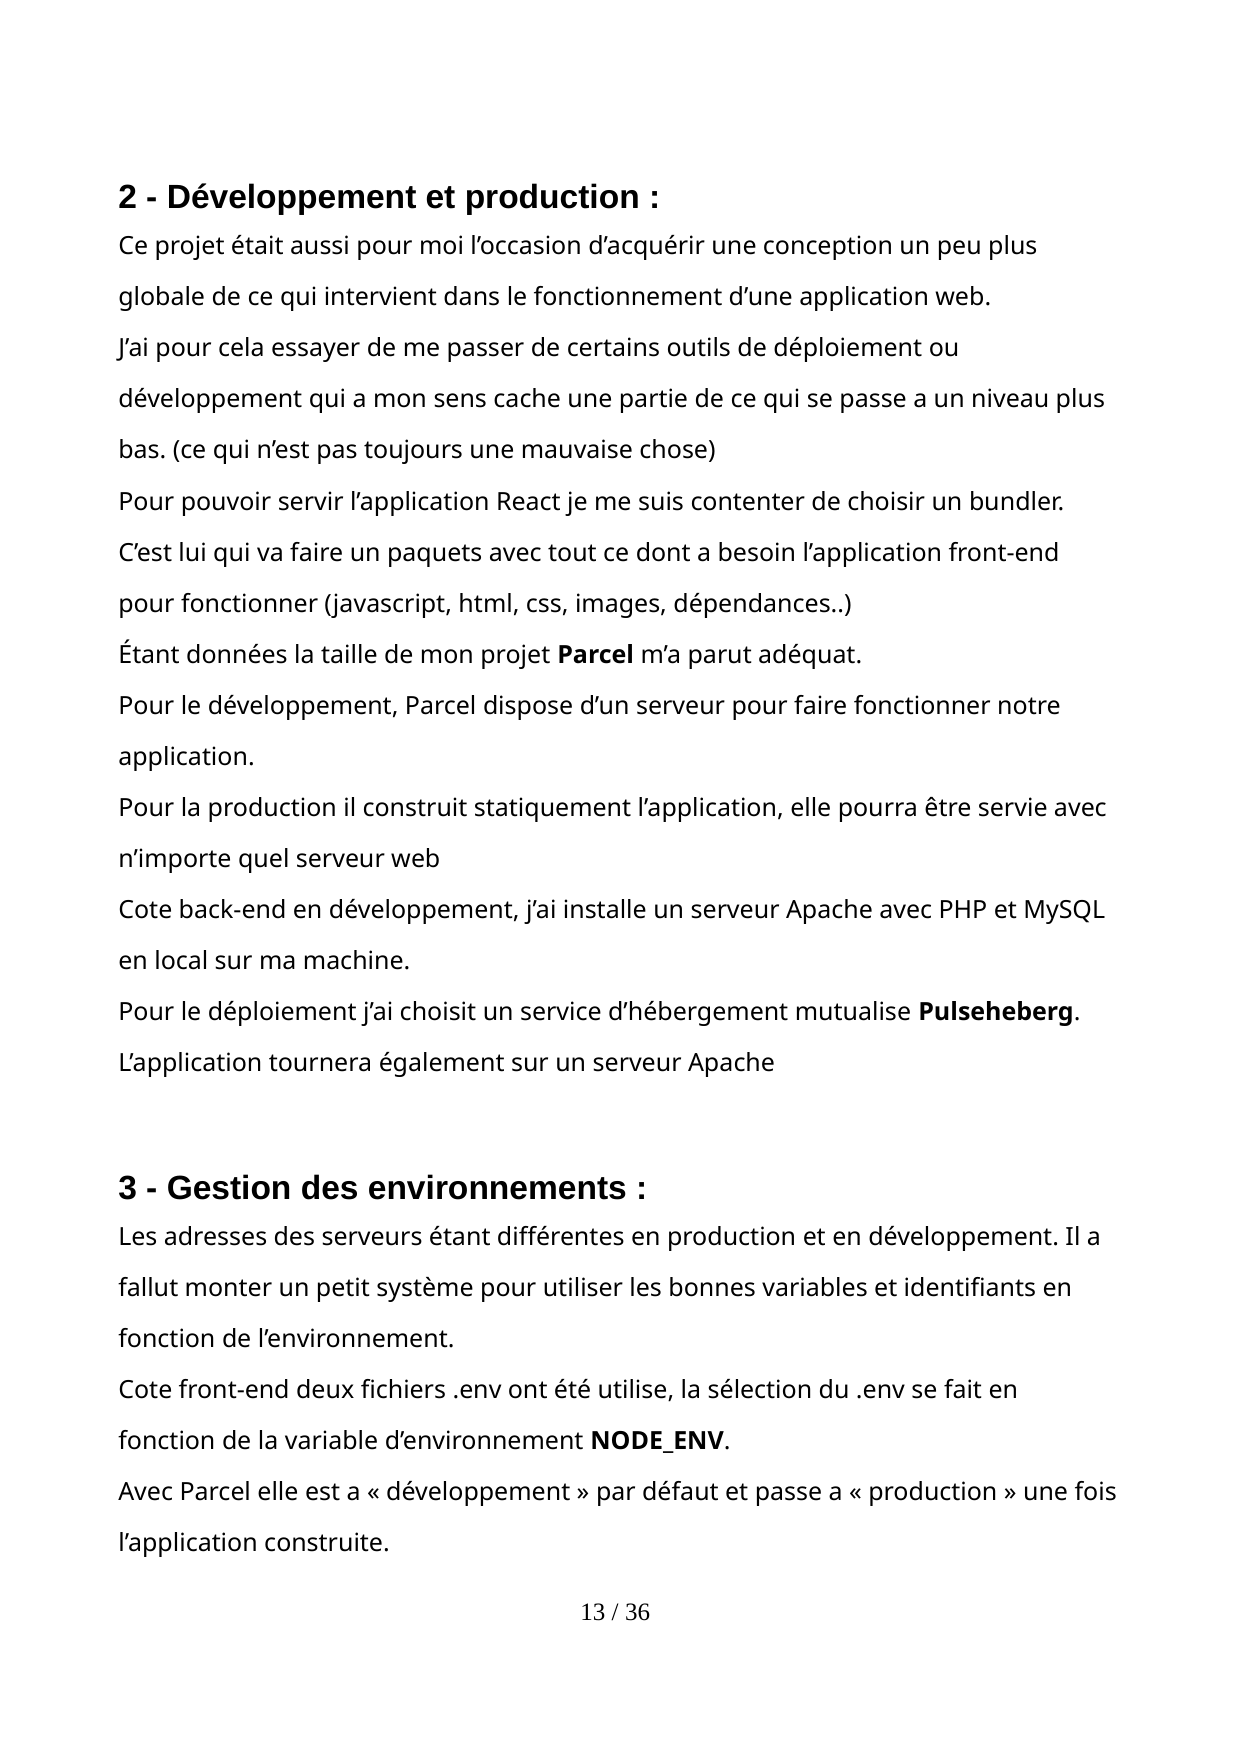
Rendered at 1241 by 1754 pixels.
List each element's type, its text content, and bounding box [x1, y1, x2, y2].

text Pour la production il construit statiquement l’application, elle pourra être servie avec n’importe quel serveur web [118, 789, 1122, 874]
text Les adresses des serveurs étant différentes en production et en développement. Il a fallut monter un petit système pour utiliser les bonnes variables et identifiants en fonction de l’environnement. [118, 1219, 1122, 1355]
subtitle 3 - Gestion des environnements : [118, 1168, 1122, 1206]
text Étant données la taille de mon projet Parcel m’a parut adéquat. [118, 636, 1122, 670]
text Avec Parcel elle est a « développement » par défaut et passe a « production » une fois l’application construite. [118, 1474, 1122, 1559]
text Pour pouvoir servir l’application React je me suis contenter de choisir un bundler. C’est lui qui va faire un paquets avec tout ce dont a besoin l’application front-end pour fonctionner (javascript, html, css, images, dépendances..) [118, 483, 1122, 619]
text J’ai pour cela essayer de me passer de certains outils de déploiement ou développement qui a mon sens cache une partie de ce qui se passe a un niveau plus bas. (ce qui n’est pas toujours une mauvaise chose) [118, 330, 1122, 466]
text Ce projet était aussi pour moi l’occasion d’acquérir une conception un peu plus globale de ce qui intervient dans le fonctionnement d’une application web. [118, 228, 1122, 313]
subtitle 2 - Développement et production : [118, 177, 1122, 216]
text Cote front-end deux fichiers .env ont été utilise, la sélection du .env se fait en fonction de la variable d’environnement NODE_ENV. [118, 1372, 1122, 1457]
text Cote back-end en développement, j’ai installe un serveur Apache avec PHP et MySQL en local sur ma machine. [118, 892, 1122, 977]
text Pour le développement, Parcel dispose d’un serveur pour faire fonctionner notre application. [118, 687, 1122, 772]
text Pour le déploiement j’ai choisit un service d’hébergement mutualise Pulseheberg. L’application tournera également sur un serveur Apache [118, 994, 1122, 1079]
